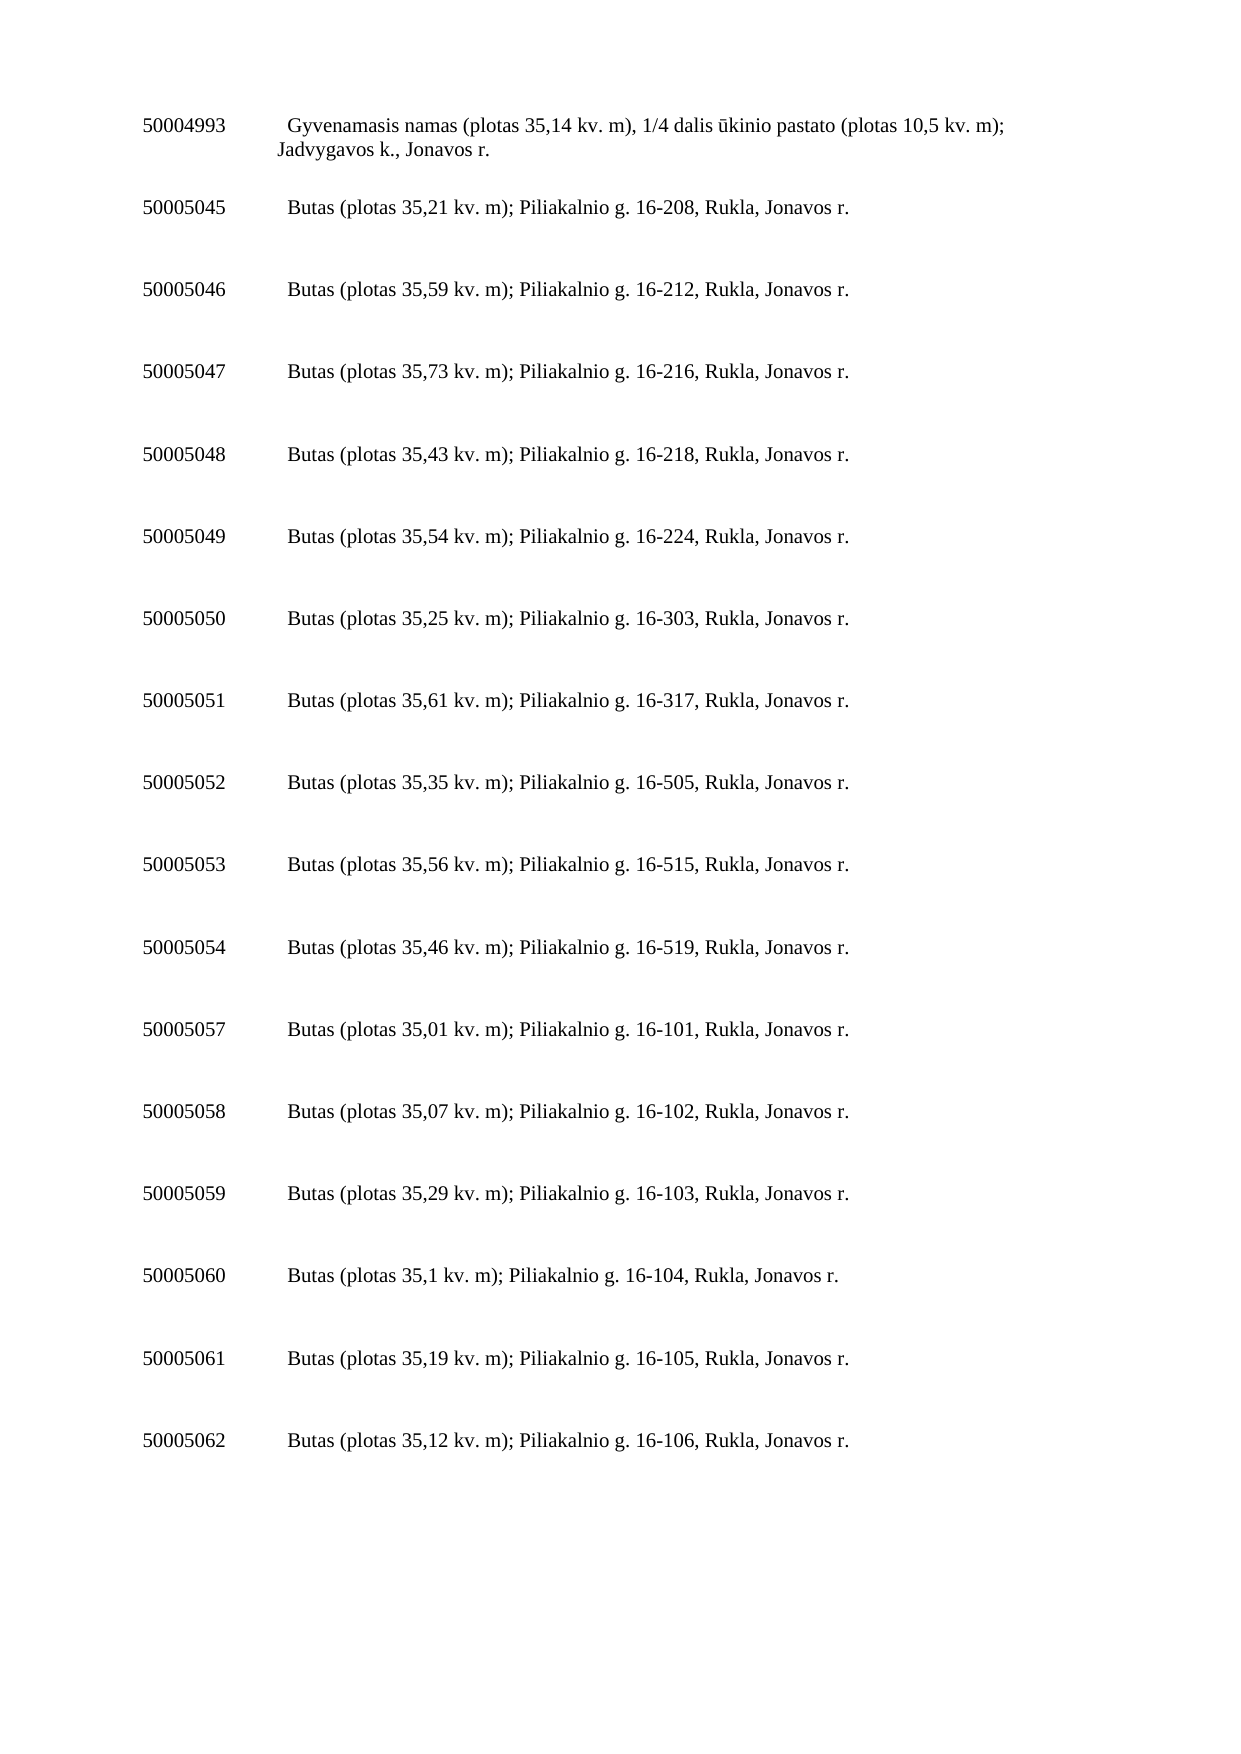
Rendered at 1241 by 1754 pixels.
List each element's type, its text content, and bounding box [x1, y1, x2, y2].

table_cell 50005057 Butas (plotas 35,01 kv. m); Piliakalnio g. 16-101, Rukla, Jonavos r. [126, 1017, 1155, 1099]
table_cell 50005062 Butas (plotas 35,12 kv. m); Piliakalnio g. 16-106, Rukla, Jonavos r. [126, 1428, 1155, 1510]
table_cell 50005051 Butas (plotas 35,61 kv. m); Piliakalnio g. 16-317, Rukla, Jonavos r. [126, 688, 1155, 770]
table_cell 50005059 Butas (plotas 35,29 kv. m); Piliakalnio g. 16-103, Rukla, Jonavos r. [126, 1181, 1155, 1263]
table_cell 50005061 Butas (plotas 35,19 kv. m); Piliakalnio g. 16-105, Rukla, Jonavos r. [126, 1346, 1155, 1428]
table_cell 50005050 Butas (plotas 35,25 kv. m); Piliakalnio g. 16-303, Rukla, Jonavos r. [126, 606, 1155, 688]
table_cell 50005045 Butas (plotas 35,21 kv. m); Piliakalnio g. 16-208, Rukla, Jonavos r. [126, 195, 1155, 277]
table_header [126, 89, 257, 113]
table_cell 50005047 Butas (plotas 35,73 kv. m); Piliakalnio g. 16-216, Rukla, Jonavos r. [126, 359, 1155, 441]
table_cell 50005060 Butas (plotas 35,1 kv. m); Piliakalnio g. 16-104, Rukla, Jonavos r. [126, 1263, 1155, 1346]
table_cell 50005053 Butas (plotas 35,56 kv. m); Piliakalnio g. 16-515, Rukla, Jonavos r. [126, 853, 1155, 934]
table_cell [1170, 89, 1211, 1510]
table_cell 50005058 Butas (plotas 35,07 kv. m); Piliakalnio g. 16-102, Rukla, Jonavos r. [126, 1099, 1155, 1181]
table_cell [1155, 89, 1163, 1510]
table_cell 50005049 Butas (plotas 35,54 kv. m); Piliakalnio g. 16-224, Rukla, Jonavos r. [126, 524, 1155, 606]
table_header [258, 89, 1155, 113]
table_cell [1163, 89, 1170, 1510]
table_cell 50005048 Butas (plotas 35,43 kv. m); Piliakalnio g. 16-218, Rukla, Jonavos r. [126, 441, 1155, 524]
table_cell [115, 89, 1155, 1510]
table_cell 50004993 Gyvenamasis namas (plotas 35,14 kv. m), 1/4 dalis ūkinio pastato (plotas 10,5 kv. m); Jadvygavos k., Jonavos r. [126, 113, 1155, 195]
table_cell 50005054 Butas (plotas 35,46 kv. m); Piliakalnio g. 16-519, Rukla, Jonavos r. [126, 935, 1155, 1017]
table_cell 50005046 Butas (plotas 35,59 kv. m); Piliakalnio g. 16-212, Rukla, Jonavos r. [126, 277, 1155, 359]
table_cell 50005052 Butas (plotas 35,35 kv. m); Piliakalnio g. 16-505, Rukla, Jonavos r. [126, 770, 1155, 852]
